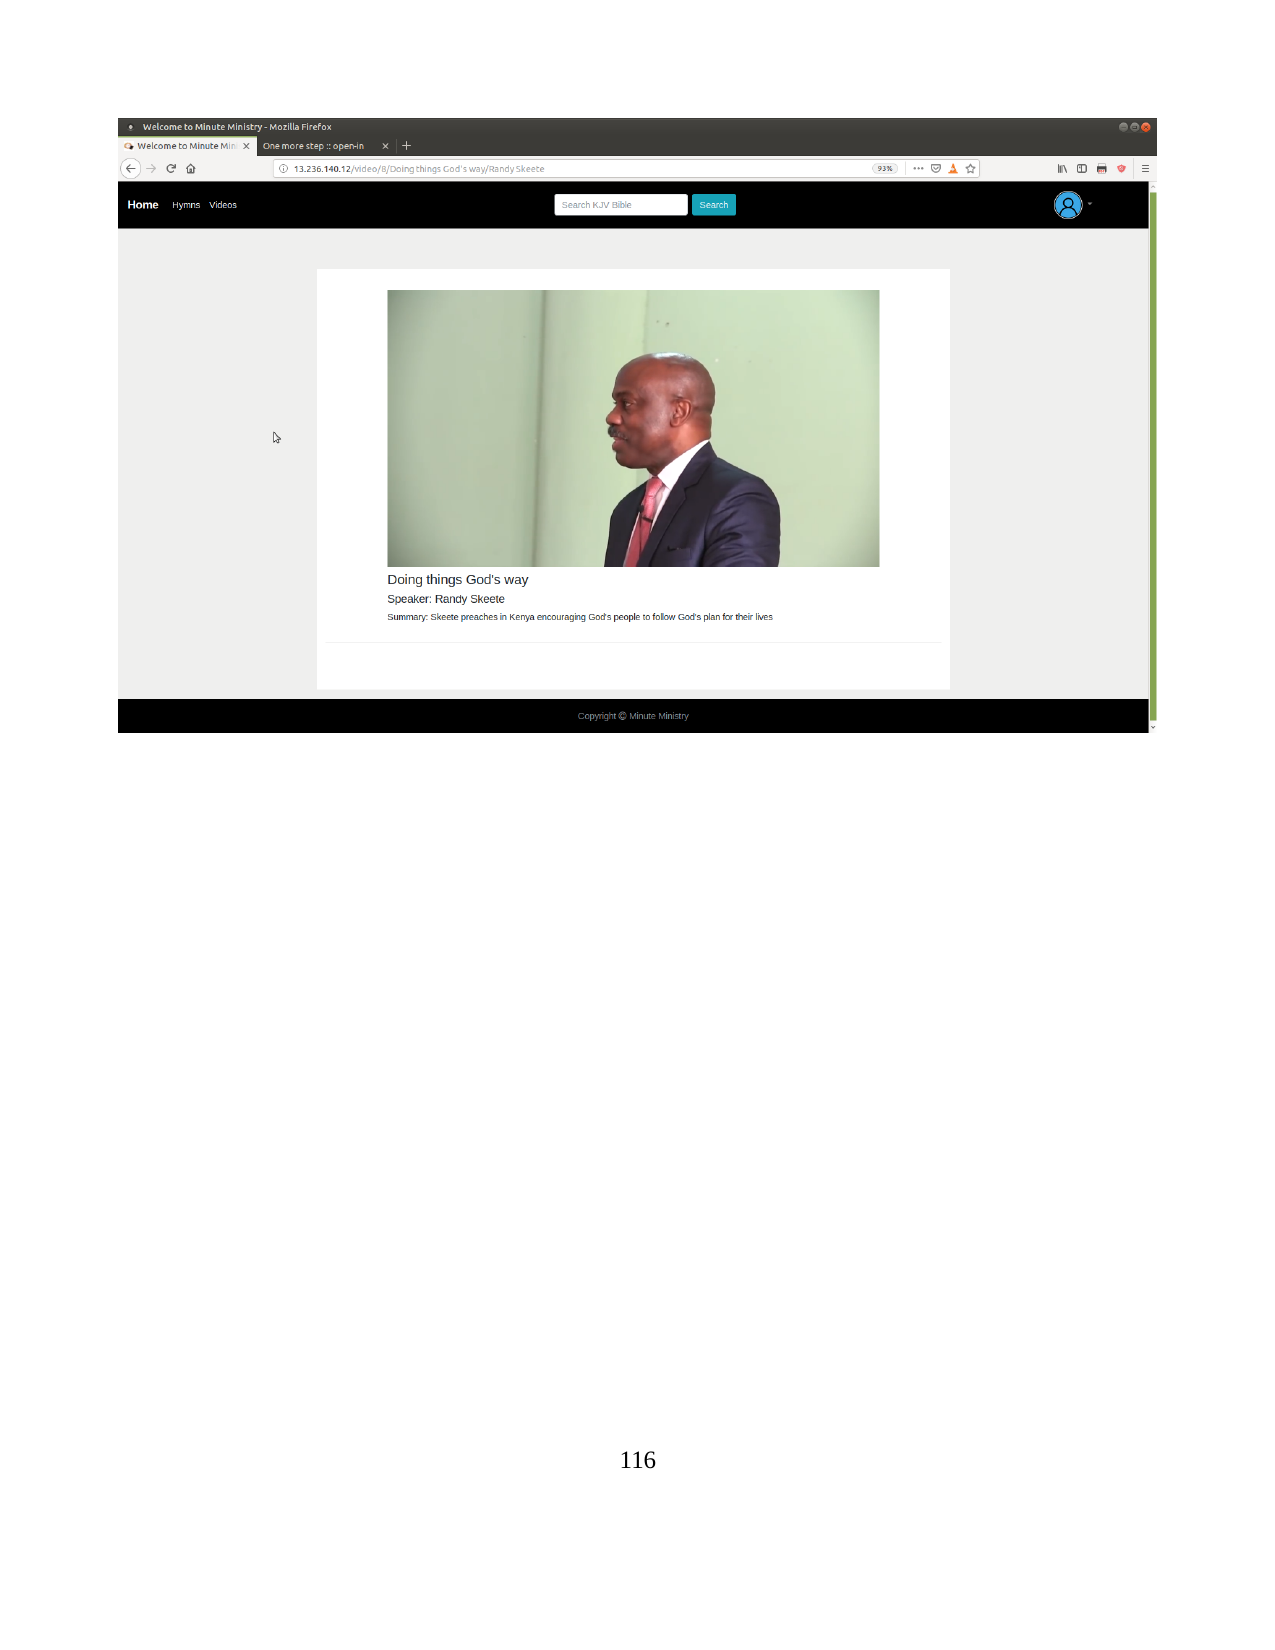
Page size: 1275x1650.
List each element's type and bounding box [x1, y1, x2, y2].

picture [118, 118, 1157, 733]
